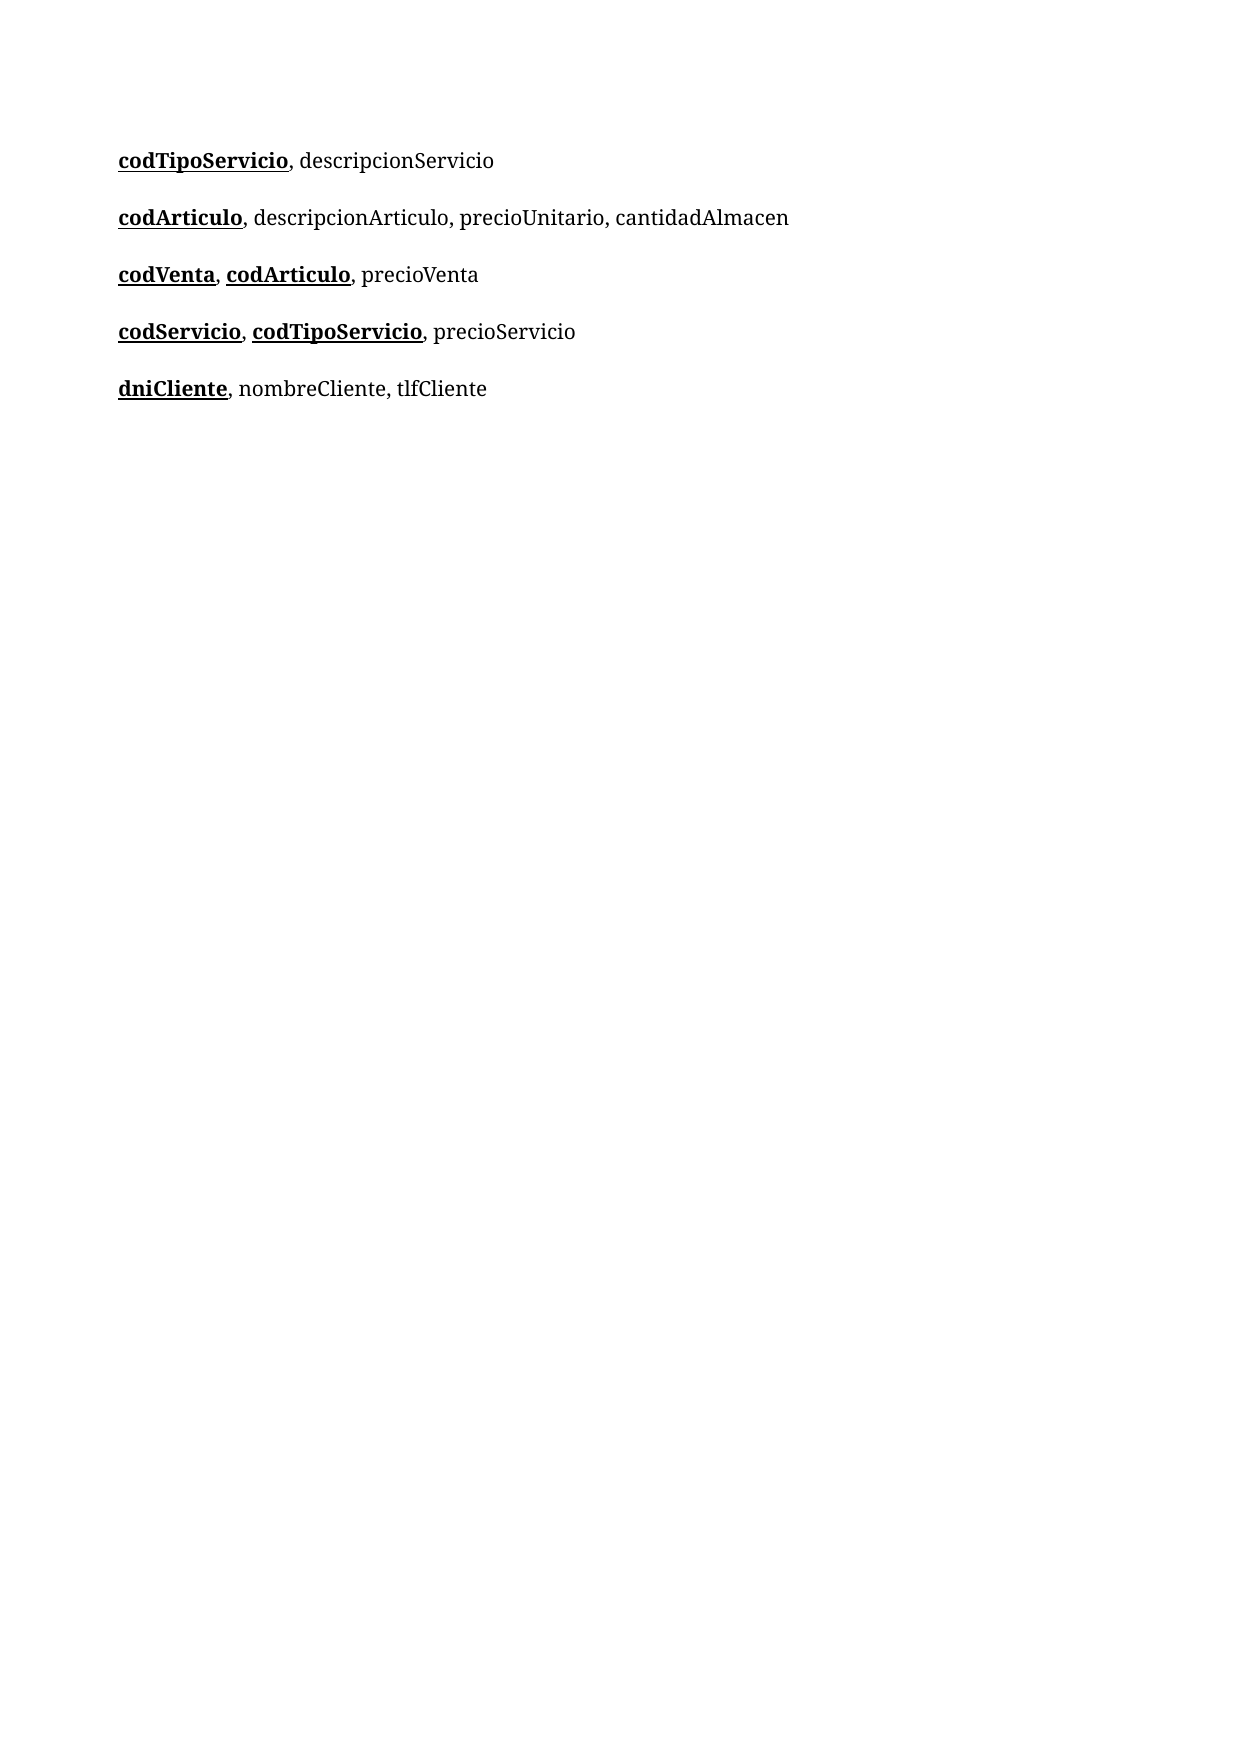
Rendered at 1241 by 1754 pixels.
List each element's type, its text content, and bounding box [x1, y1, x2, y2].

text codTipoServicio, descripcionServicio [118, 147, 1122, 175]
text codArticulo, descripcionArticulo, precioUnitario, cantidadAlmacen [118, 203, 1122, 232]
text codServicio, codTipoServicio, precioServicio [118, 317, 1122, 346]
text codVenta, codArticulo, precioVenta [118, 260, 1122, 289]
text dniCliente, nombreCliente, tlfCliente [118, 374, 1122, 402]
